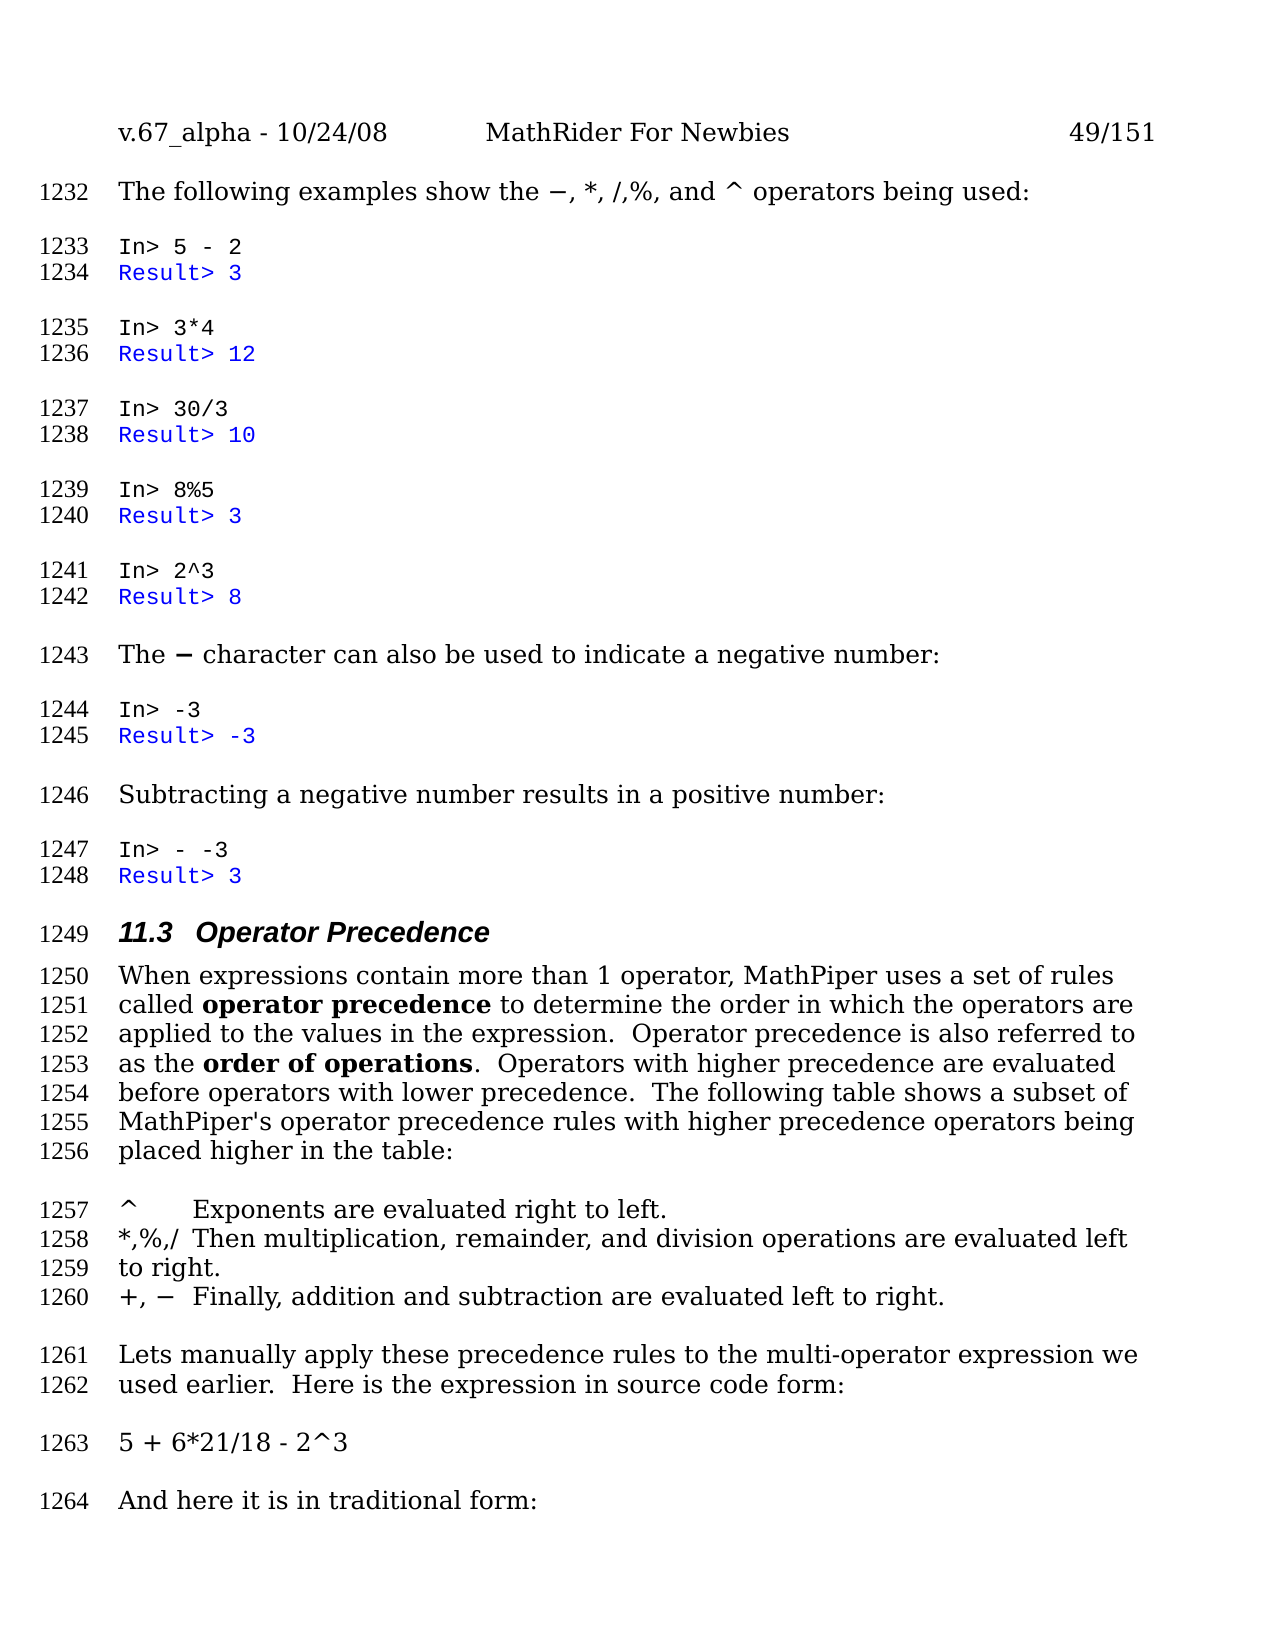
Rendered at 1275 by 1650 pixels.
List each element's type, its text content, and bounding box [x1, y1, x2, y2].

text Result> 10 [118, 423, 1157, 449]
text Result> 8 [118, 585, 1157, 611]
text Result> -3 [118, 725, 1157, 751]
text Result> 3 [118, 504, 1157, 530]
text Result> 3 [118, 261, 1157, 287]
text In> 5 - 2 [118, 235, 1157, 261]
text Result> 12 [118, 342, 1157, 368]
text In> 3*4 [118, 316, 1157, 342]
text And here it is in traditional form: [118, 1487, 1157, 1516]
text ^ Exponents are evaluated right to left. [118, 1195, 1157, 1224]
subtitle Operator Precedence [118, 915, 1157, 949]
text 5 + 6*21/18 - 2^3 [118, 1428, 1157, 1457]
text The following examples show the −, *, /,%, and ^ operators being used: [118, 177, 1157, 206]
text In> 2^3 [118, 559, 1157, 585]
text In> 8%5 [118, 478, 1157, 504]
text In> 30/3 [118, 397, 1157, 423]
text Result> 3 [118, 864, 1157, 890]
text Lets manually apply these precedence rules to the multi-operator expression we used earlier. Here is the expression in source code form: [118, 1341, 1157, 1399]
text The − character can also be used to indicate a negative number: [118, 640, 1157, 670]
text When expressions contain more than 1 operator, MathPiper uses a set of rules called operator precedence to determine the order in which the operators are applied to the values in the expression. Operator precedence is also referred to as the order of operations. Operators with higher precedence are evaluated before operators with lower precedence. The following table shows a subset of MathPiper's operator precedence rules with higher precedence operators being placed higher in the table: [118, 961, 1157, 1166]
text *,%,/ Then multiplication, remainder, and division operations are evaluated left to right. [118, 1224, 1157, 1282]
text Subtracting a negative number results in a positive number: [118, 780, 1157, 809]
text In> -3 [118, 699, 1157, 725]
text +, − Finally, addition and subtraction are evaluated left to right. [118, 1282, 1157, 1312]
text In> - -3 [118, 838, 1157, 864]
